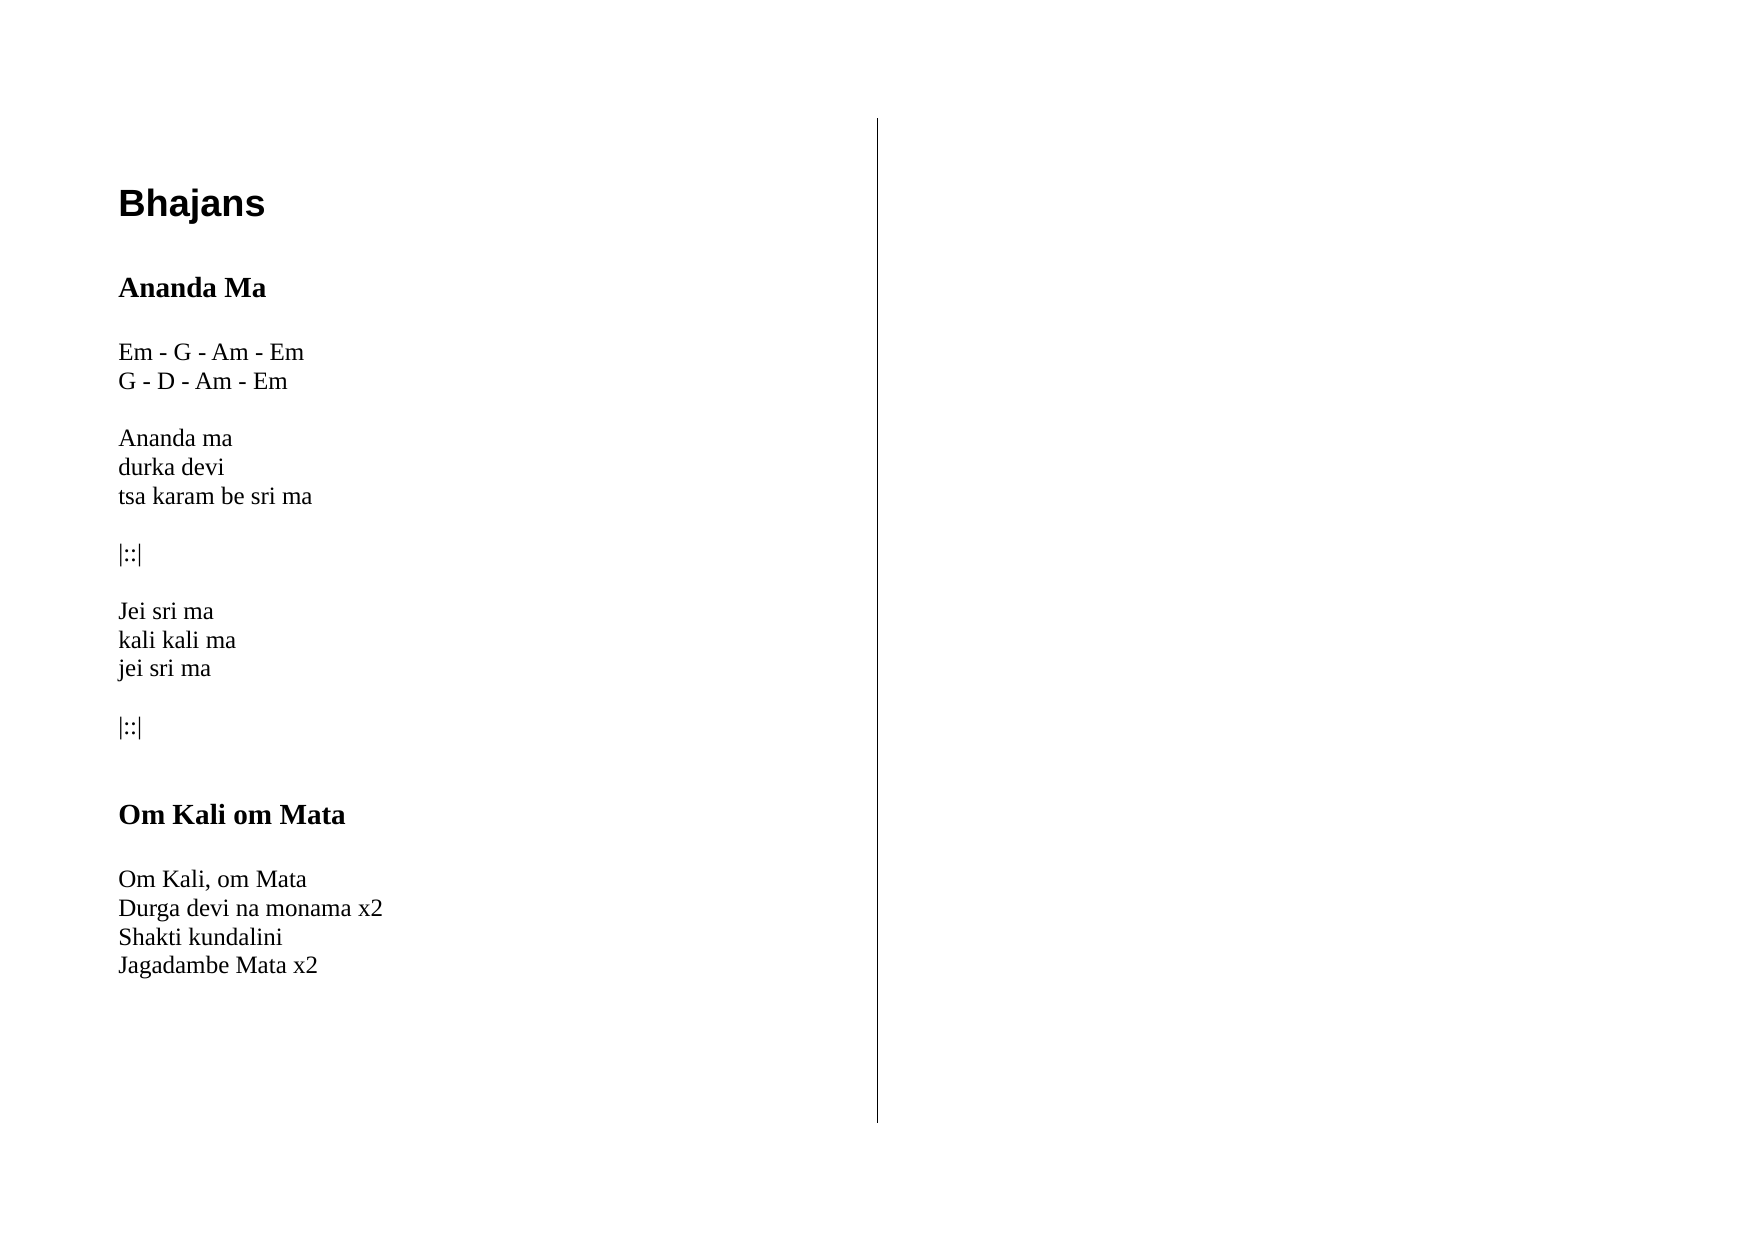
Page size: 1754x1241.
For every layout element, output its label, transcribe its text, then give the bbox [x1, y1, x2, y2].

text Jagadambe Mata x2 [118, 951, 862, 979]
text |::| [118, 711, 862, 740]
text Ananda ma [118, 423, 862, 452]
text Durga devi na monama x2 [118, 893, 862, 922]
text kali kali ma [118, 625, 862, 653]
text durka devi [118, 452, 862, 481]
text tsa karam be sri ma [118, 481, 862, 510]
subtitle Bhajans [118, 180, 862, 224]
text Em - G - Am - Em [118, 337, 862, 366]
text |::| [118, 538, 862, 567]
text G - D - Am - Em [118, 366, 862, 395]
text Ananda Ma [118, 270, 862, 304]
text jei sri ma [118, 653, 862, 682]
text Om Kali om Mata [118, 797, 862, 831]
text Shakti kundalini [118, 922, 862, 951]
text Om Kali, om Mata [118, 864, 862, 893]
text Jei sri ma [118, 596, 862, 625]
